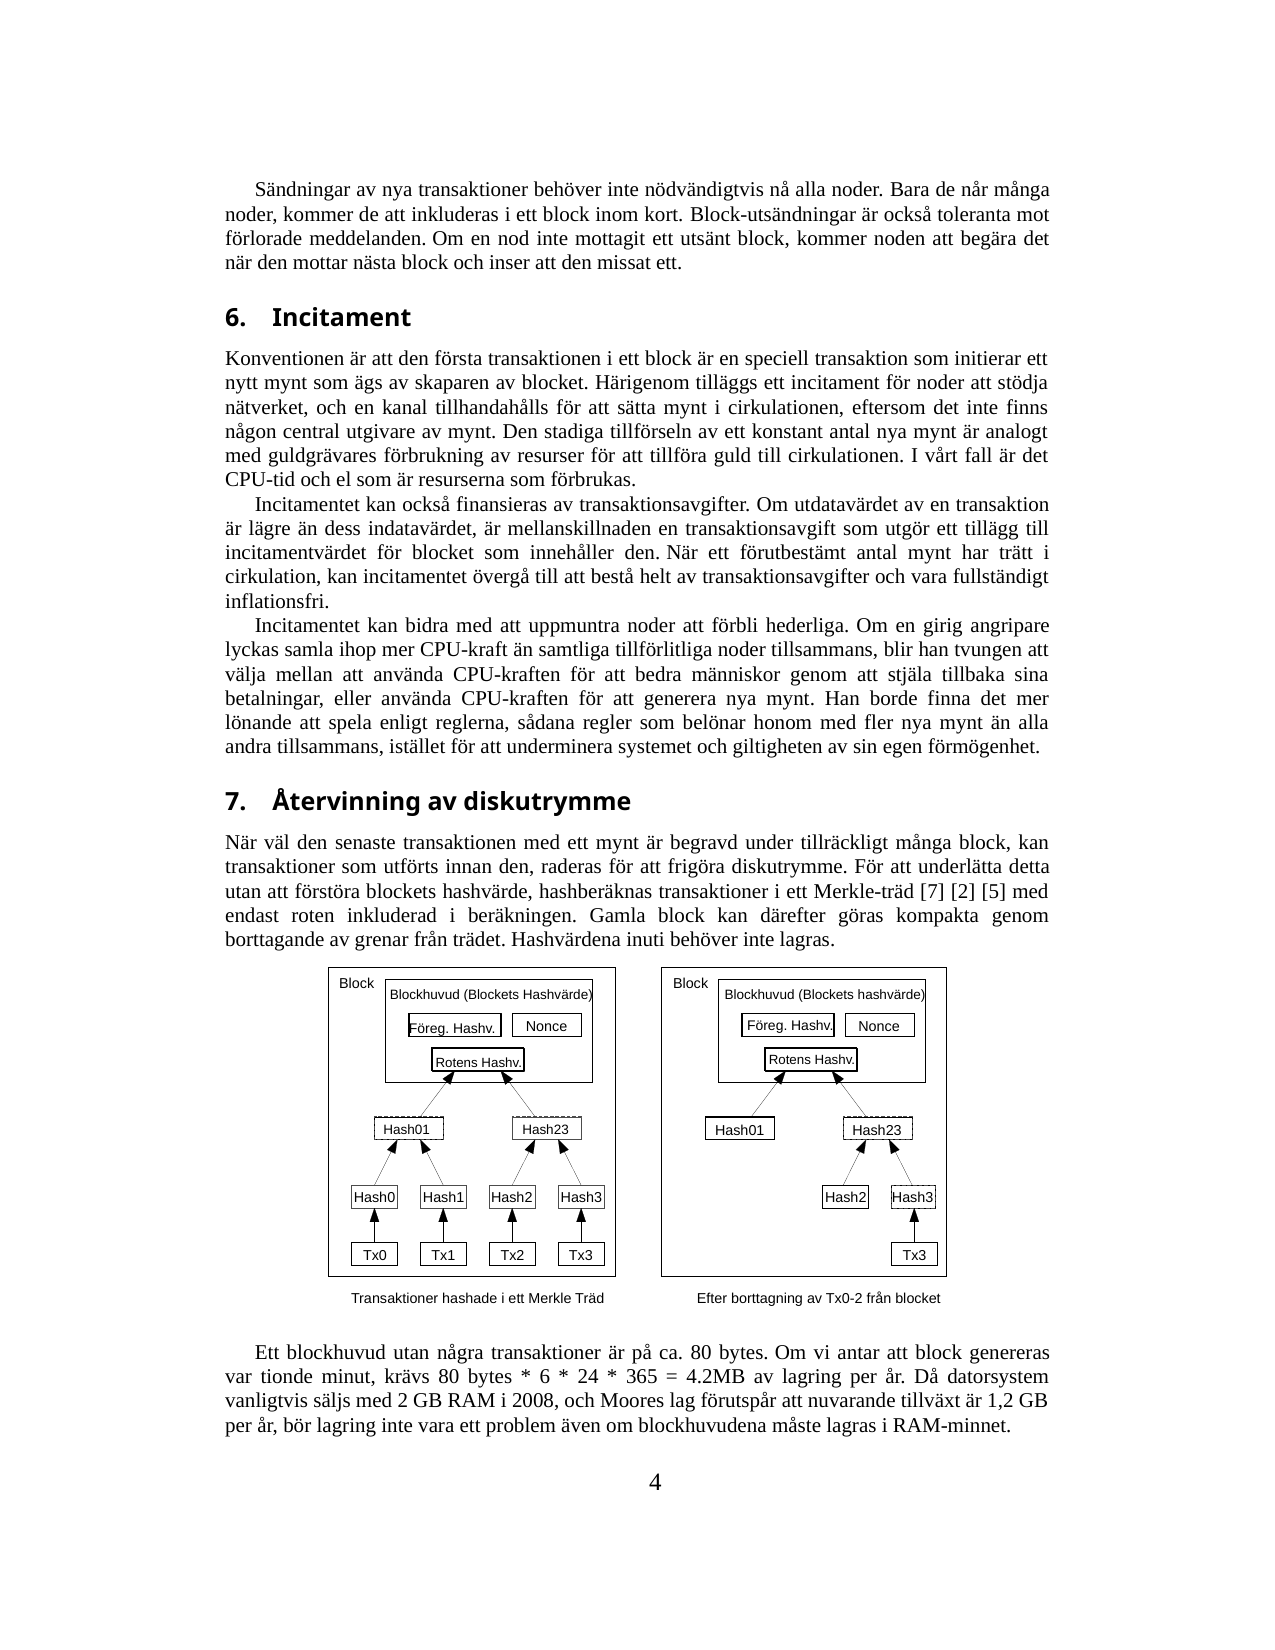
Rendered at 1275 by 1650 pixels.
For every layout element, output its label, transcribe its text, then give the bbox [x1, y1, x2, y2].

text Incitamentet kan bidra med att uppmuntra noder att förbli hederliga. Om en girig angripare lyckas samla ihop mer CPU-kraft än samtliga tillförlitliga noder tillsammans, blir han tvungen att välja mellan att använda CPU-kraften för att bedra människor genom att stjäla tillbaka sina betalningar, eller använda CPU-kraften för att generera nya mynt. Han borde finna det mer lönande att spela enligt reglerna, sådana regler som belönar honom med fler nya mynt än alla andra tillsammans, istället för att underminera systemet och giltigheten av sin egen förmögenhet. [225, 613, 1050, 758]
subtitle 6. Incitament [225, 299, 1050, 333]
text Sändningar av nya transaktioner behöver inte nödvändigtvis nå alla noder. Bara de når många noder, kommer de att inkluderas i ett block inom kort. Block-utsändningar är också toleranta mot förlorade meddelanden. Om en nod inte mottagit ett utsänt block, kommer noden att begära det när den mottar nästa block och inser att den missat ett. [225, 177, 1050, 274]
text När väl den senaste transaktionen med ett mynt är begravd under tillräckligt många block, kan transaktioner som utförts innan den, raderas för att frigöra diskutrymme. För att underlätta detta utan att förstöra blockets hashvärde, hashberäknas transaktioner i ett Merkle-träd [7] [2] [5] med endast roten inkluderad i beräkningen. Gamla block kan därefter göras kompakta genom borttagande av grenar från trädet. Hashvärdena inuti behöver inte lagras. [225, 830, 1050, 951]
text Konventionen är att den första transaktionen i ett block är en speciell transaktion som initierar ett nytt mynt som ägs av skaparen av blocket. Härigenom tilläggs ett incitament för noder att stödja nätverket, och en kanal tillhandahålls för att sätta mynt i cirkulationen, eftersom det inte finns någon central utgivare av mynt. Den stadiga tillförseln av ett konstant antal nya mynt är analogt med guldgrävares förbrukning av resurser för att tillföra guld till cirkulationen. I vårt fall är det CPU-tid och el som är resurserna som förbrukas. [225, 346, 1050, 491]
subtitle 7. Återvinning av diskutrymme [225, 783, 1050, 817]
text Incitamentet kan också finansieras av transaktionsavgifter. Om utdatavärdet av en transaktion är lägre än dess indatavärdet, är mellanskillnaden en transaktionsavgift som utgör ett tillägg till incitamentvärdet för blocket som innehåller den. När ett förutbestämt antal mynt har trätt i cirkulation, kan incitamentet övergå till att bestå helt av transaktionsavgifter och vara fullständigt inflationsfri. [225, 491, 1050, 613]
text Ett blockhuvud utan några transaktioner är på ca. 80 bytes. Om vi antar att block genereras var tionde minut, krävs 80 bytes * 6 * 24 * 365 = 4.2MB av lagring per år. Då datorsystem vanligtvis säljs med 2 GB RAM i 2008, och Moores lag förutspår att nuvarande tillväxt är 1,2 GB per år, bör lagring inte vara ett problem även om blockhuvudena måste lagras i RAM-minnet. [225, 1340, 1050, 1437]
